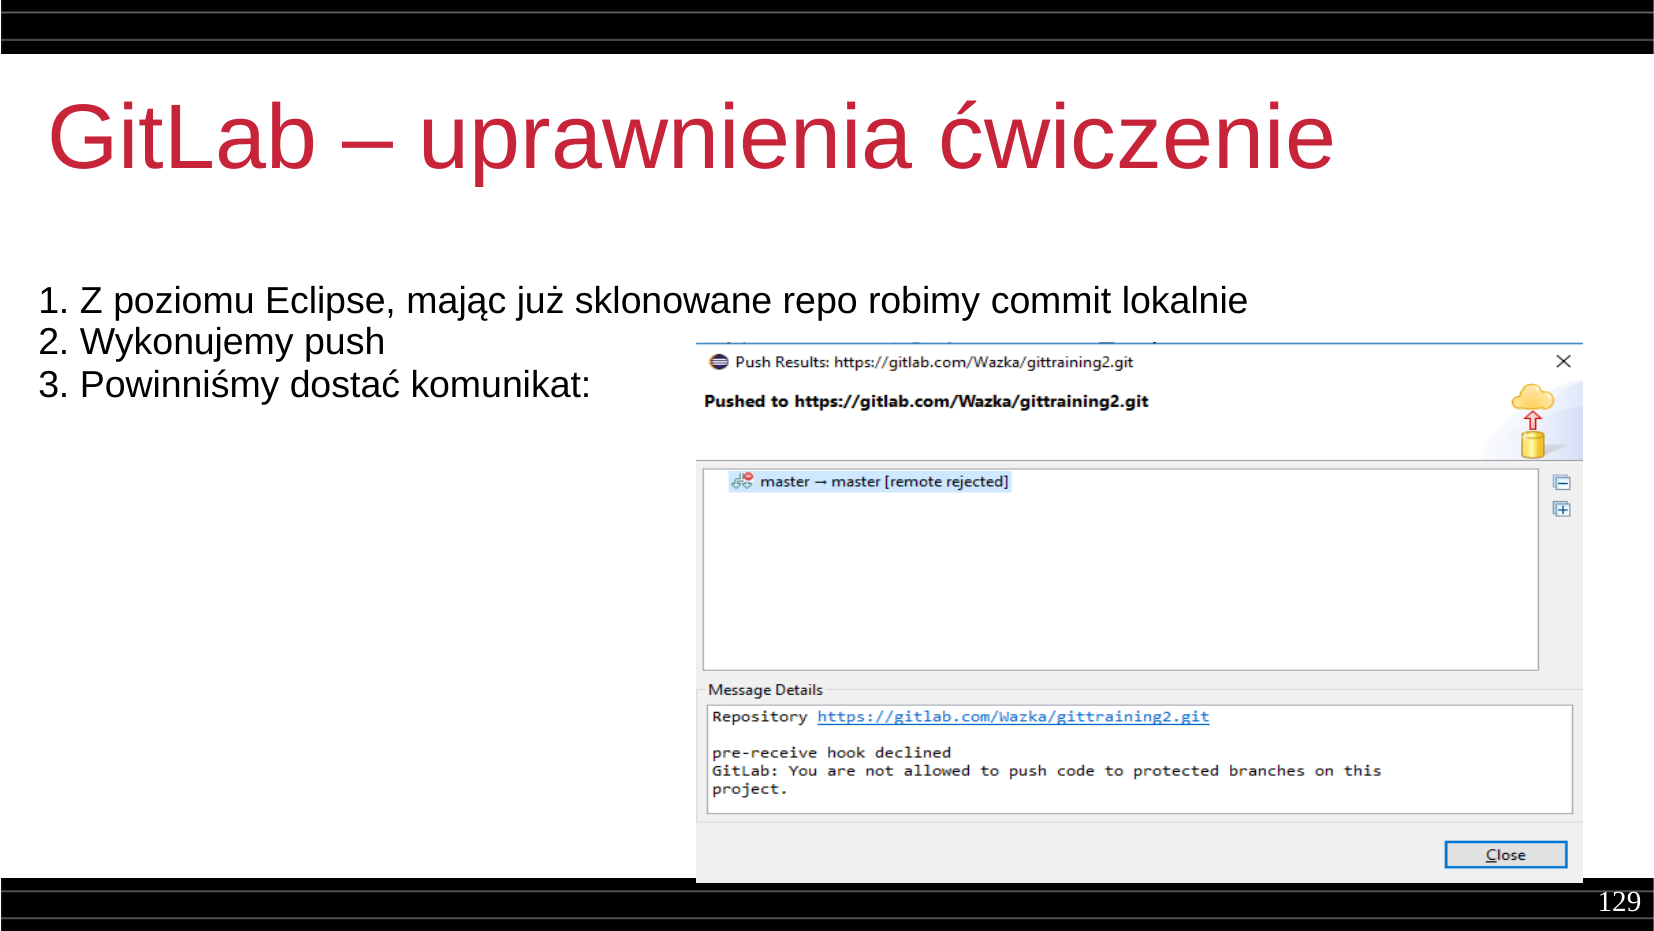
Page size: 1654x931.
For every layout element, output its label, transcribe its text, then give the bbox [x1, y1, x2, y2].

picture [1, 0, 1654, 54]
text_box 1. Z poziomu Eclipse, mając już sklonowane repo robimy commit lokalnie 2. Wykonujemy push 3. Powinniśmy dostać komunikat: [23, 271, 1477, 707]
title GitLab – uprawnienia ćwiczenie [47, 59, 1536, 215]
picture [1, 342, 1654, 931]
